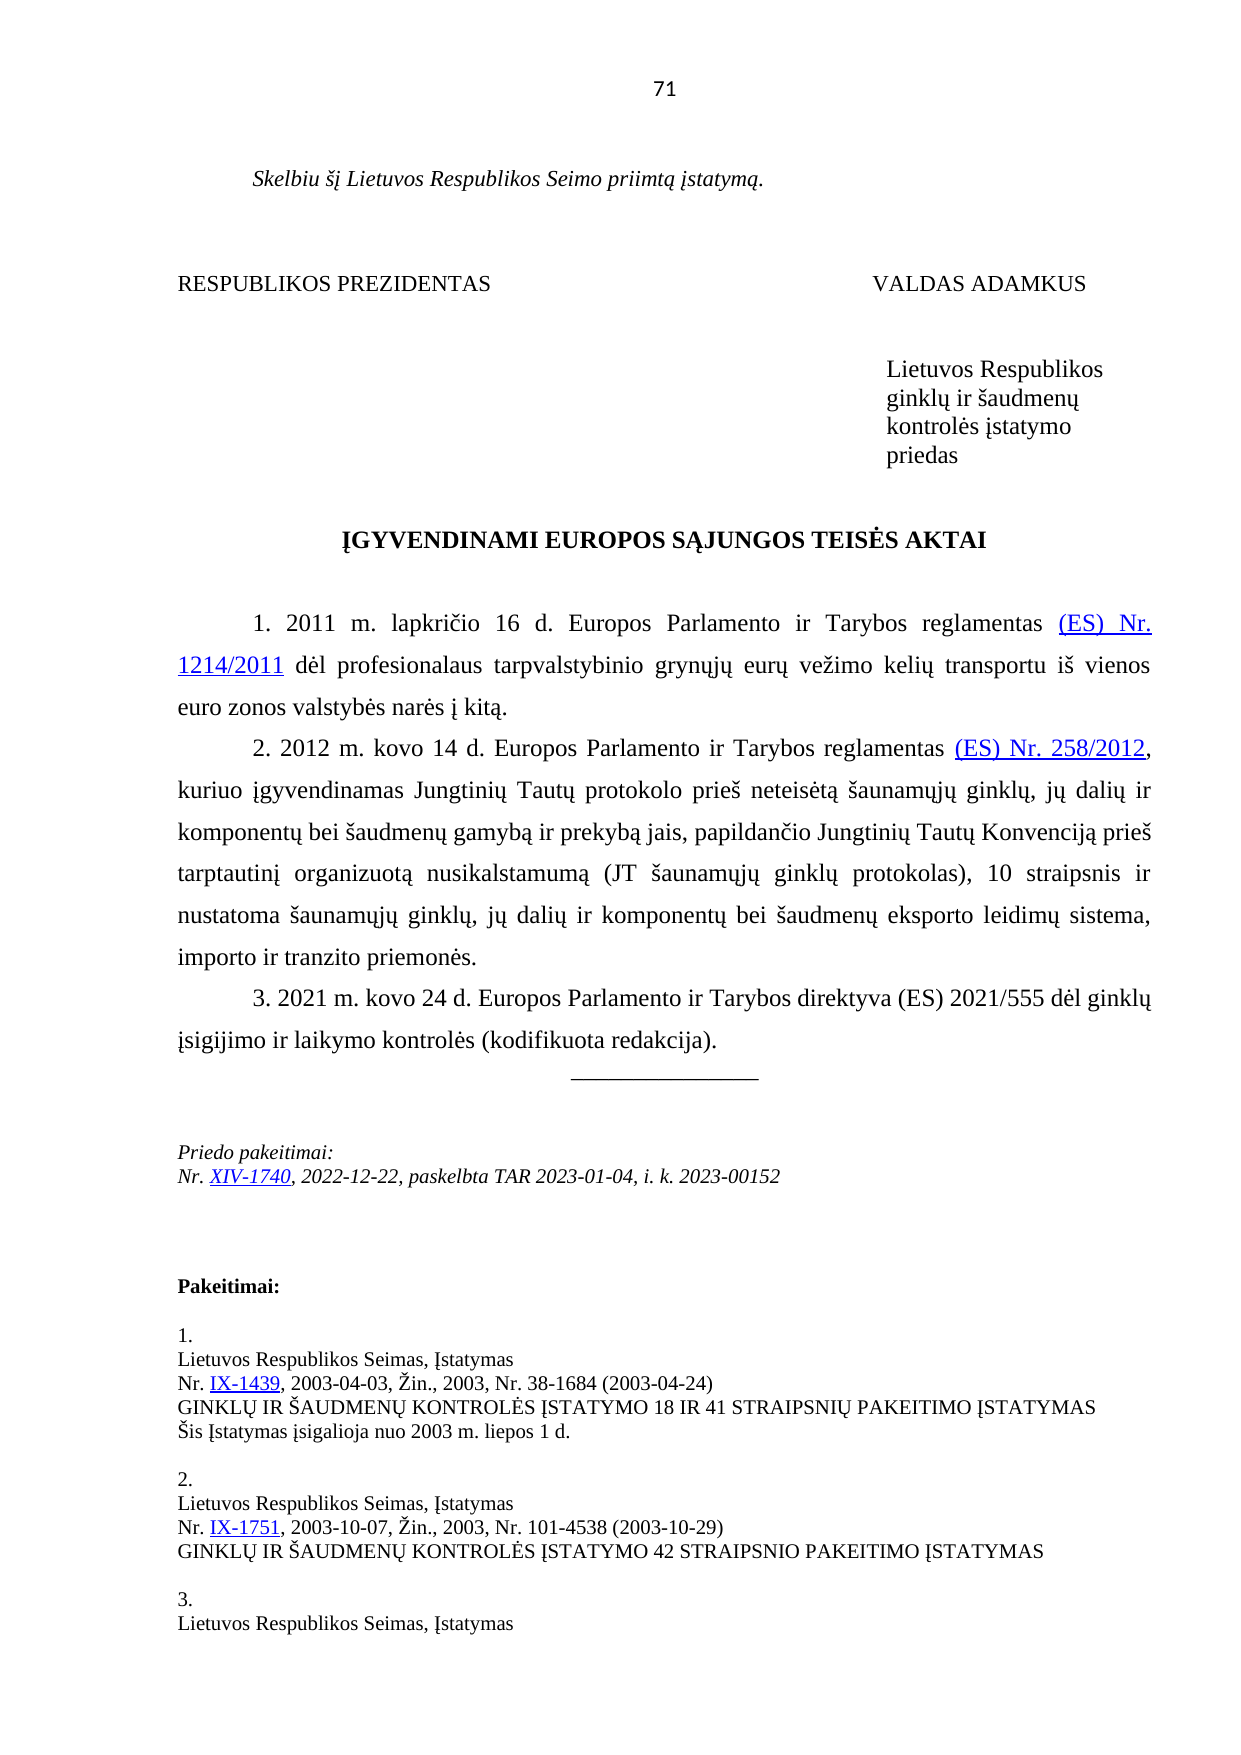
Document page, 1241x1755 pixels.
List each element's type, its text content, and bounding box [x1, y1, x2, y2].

text Lietuvos Respublikos [177, 354, 1152, 383]
text GINKLŲ IR ŠAUDMENŲ KONTROLĖS ĮSTATYMO 18 IR 41 STRAIPSNIŲ PAKEITIMO ĮSTATYMAS [177, 1395, 1152, 1419]
text kontrolės įstatymo [177, 411, 1152, 440]
text Lietuvos Respublikos Seimas, Įstatymas [177, 1491, 1152, 1515]
text 2. 2012 m. kovo 14 d. Europos Parlamento ir Tarybos reglamentas (ES) Nr. 258/2012, kuriuo įgyvendinamas Jungtinių Tautų protokolo prieš neteisėtą šaunamųjų ginklų, jų dalių ir komponentų bei šaudmenų gamybą ir prekybą jais, papildančio Jungtinių Tautų Konvenciją prieš tarptautinį organizuotą nusikalstamumą (JT šaunamųjų ginklų protokolas), 10 straipsnis ir nustatoma šaunamųjų ginklų, jų dalių ir komponentų bei šaudmenų eksporto leidimų sistema, importo ir tranzito priemonės. [177, 720, 1152, 970]
text Nr. IX-1751, 2003-10-07, Žin., 2003, Nr. 101-4538 (2003-10-29) [177, 1515, 1152, 1539]
text Nr. IX-1439, 2003-04-03, Žin., 2003, Nr. 38-1684 (2003-04-24) [177, 1371, 1152, 1395]
text Priedo pakeitimai: [177, 1140, 1152, 1164]
text GINKLŲ IR ŠAUDMENŲ KONTROLĖS ĮSTATYMO 42 STRAIPSNIO PAKEITIMO ĮSTATYMAS [177, 1539, 1152, 1563]
text 1. [177, 1322, 1152, 1347]
text Skelbiu šį Lietuvos Respublikos Seimo priimtą įstatymą. [177, 165, 1152, 191]
text ĮGYVENDINAMI EUROPOS SĄJUNGOS TEISĖS AKTAI [177, 512, 1152, 554]
text Pakeitimai: [177, 1274, 1152, 1298]
text Lietuvos Respublikos Seimas, Įstatymas [177, 1347, 1152, 1371]
text _______________ [177, 1054, 1152, 1082]
text 2. [177, 1467, 1152, 1491]
text ginklų ir šaudmenų [177, 383, 1152, 411]
text RESPUBLIKOS PREZIDENTAS VALDAS ADAMKUS [177, 270, 1152, 296]
text Nr. XIV-1740, 2022-12-22, paskelbta TAR 2023-01-04, i. k. 2023-00152 [177, 1164, 1152, 1188]
text Lietuvos Respublikos Seimas, Įstatymas [177, 1611, 1152, 1635]
text Šis Įstatymas įsigalioja nuo 2003 m. liepos 1 d. [177, 1419, 1152, 1443]
text priedas [177, 440, 1152, 469]
text 3. 2021 m. kovo 24 d. Europos Parlamento ir Tarybos direktyva (ES) 2021/555 dėl ginklų įsigijimo ir laikymo kontrolės (kodifikuota redakcija). [177, 970, 1152, 1054]
text 1. 2011 m. lapkričio 16 d. Europos Parlamento ir Tarybos reglamentas (ES) Nr. 1214/2011 dėl profesionalaus tarpvalstybinio grynųjų eurų vežimo kelių transportu iš vienos euro zonos valstybės narės į kitą. [177, 595, 1152, 720]
text 3. [177, 1587, 1152, 1611]
